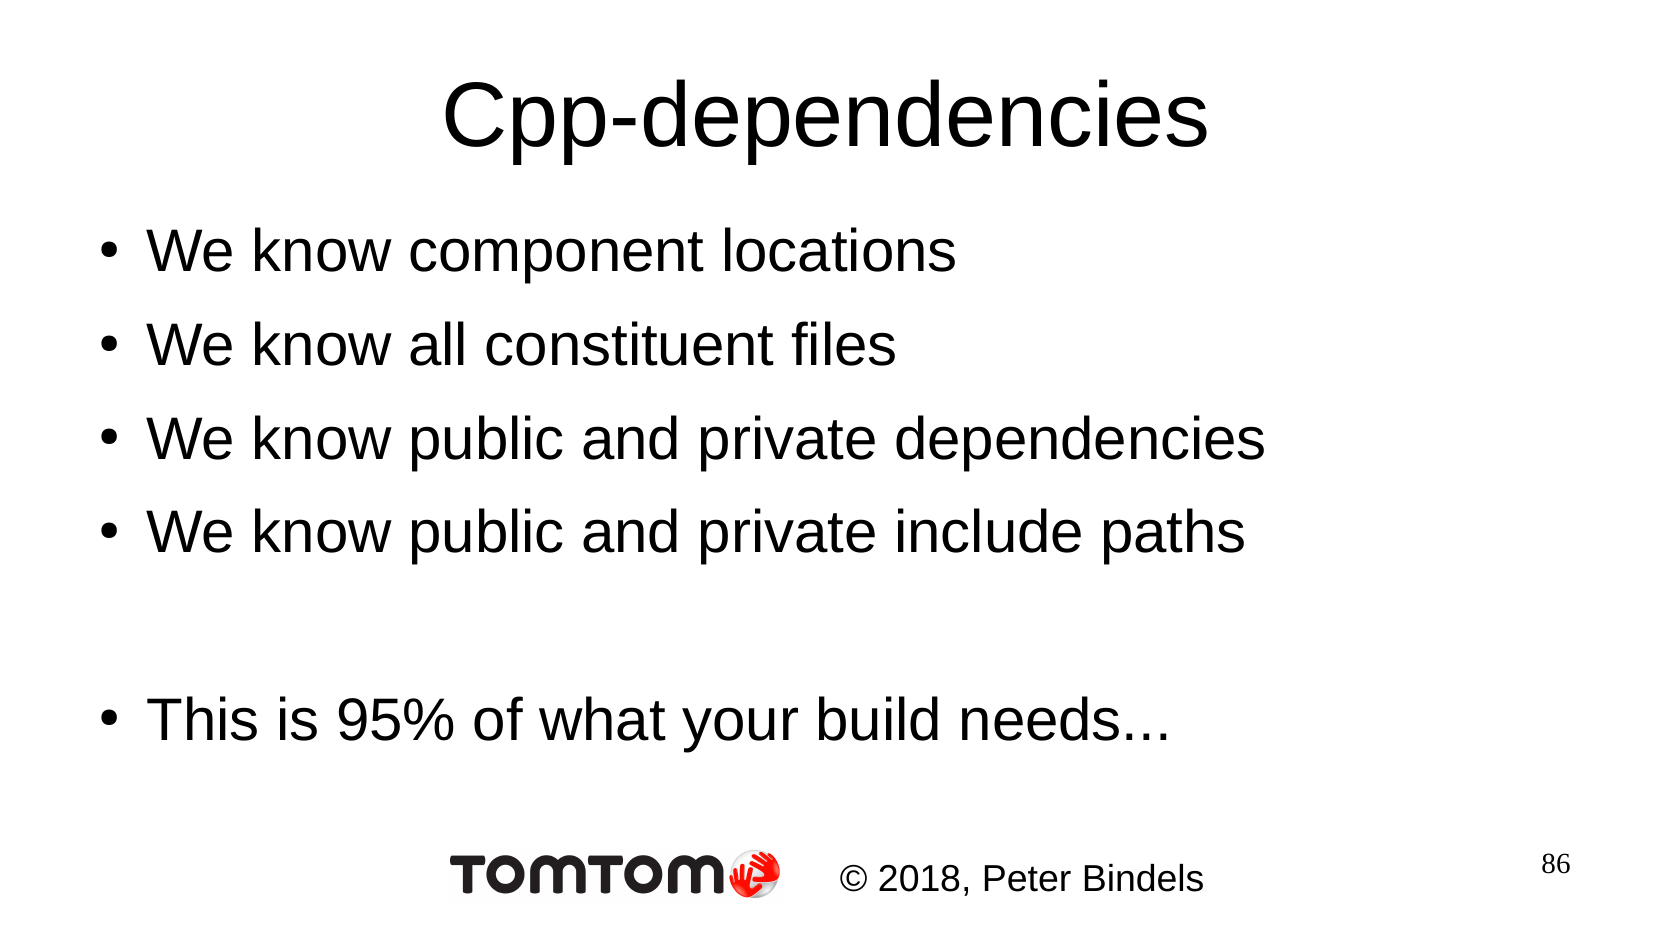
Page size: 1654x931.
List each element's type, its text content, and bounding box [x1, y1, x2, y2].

picture [450, 847, 784, 905]
list We know component locations We know all constituent files We know public and private dependencies We know public and private include paths This is 95% of what your build needs... [82, 217, 1571, 758]
title Cpp-dependencies [82, 28, 1571, 201]
